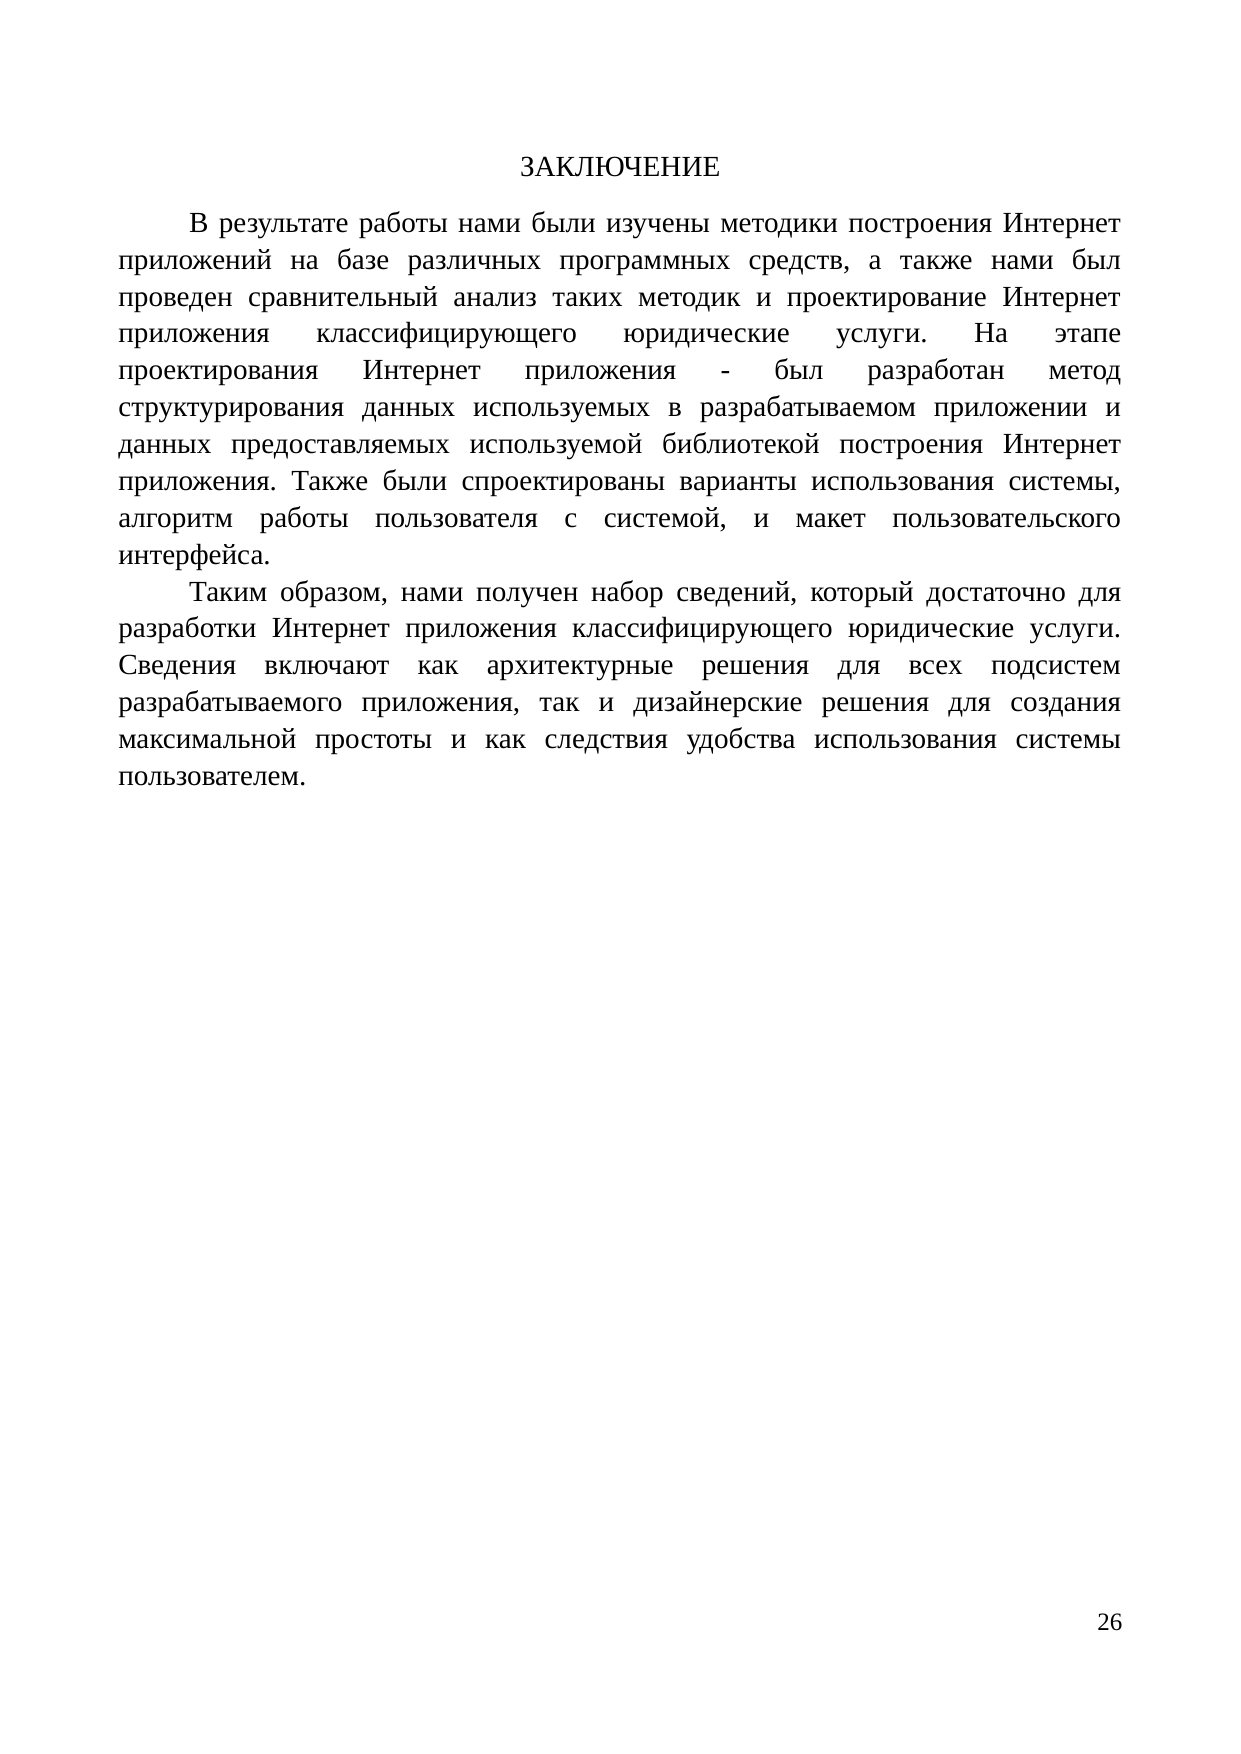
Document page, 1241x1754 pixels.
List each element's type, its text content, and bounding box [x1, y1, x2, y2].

text Таким образом, нами получен набор сведений, который достаточно для разработки Интернет приложения классифицирующего юридические услуги. Сведения включают как архитектурные решения для всех подсистем разрабатываемого приложения, так и дизайнерские решения для создания максимальной простоты и как следствия удобства использования системы пользователем. [118, 574, 1122, 792]
text В результате работы нами были изучены методики построения Интернет приложений на базе различных программных средств, а также нами был проведен сравнительный анализ таких методик и проектирование Интернет приложения классифицирующего юридические услуги. На этапе проектирования Интернет приложения - был разработан метод структурирования данных используемых в разрабатываемом приложении и данных предоставляемых используемой библиотекой построения Интернет приложения. Также были спроектированы варианты использования системы, алгоритм работы пользователя с системой, и макет пользовательского интерфейса. [118, 205, 1122, 570]
subtitle ЗАКЛЮЧЕНИЕ [118, 143, 1122, 184]
